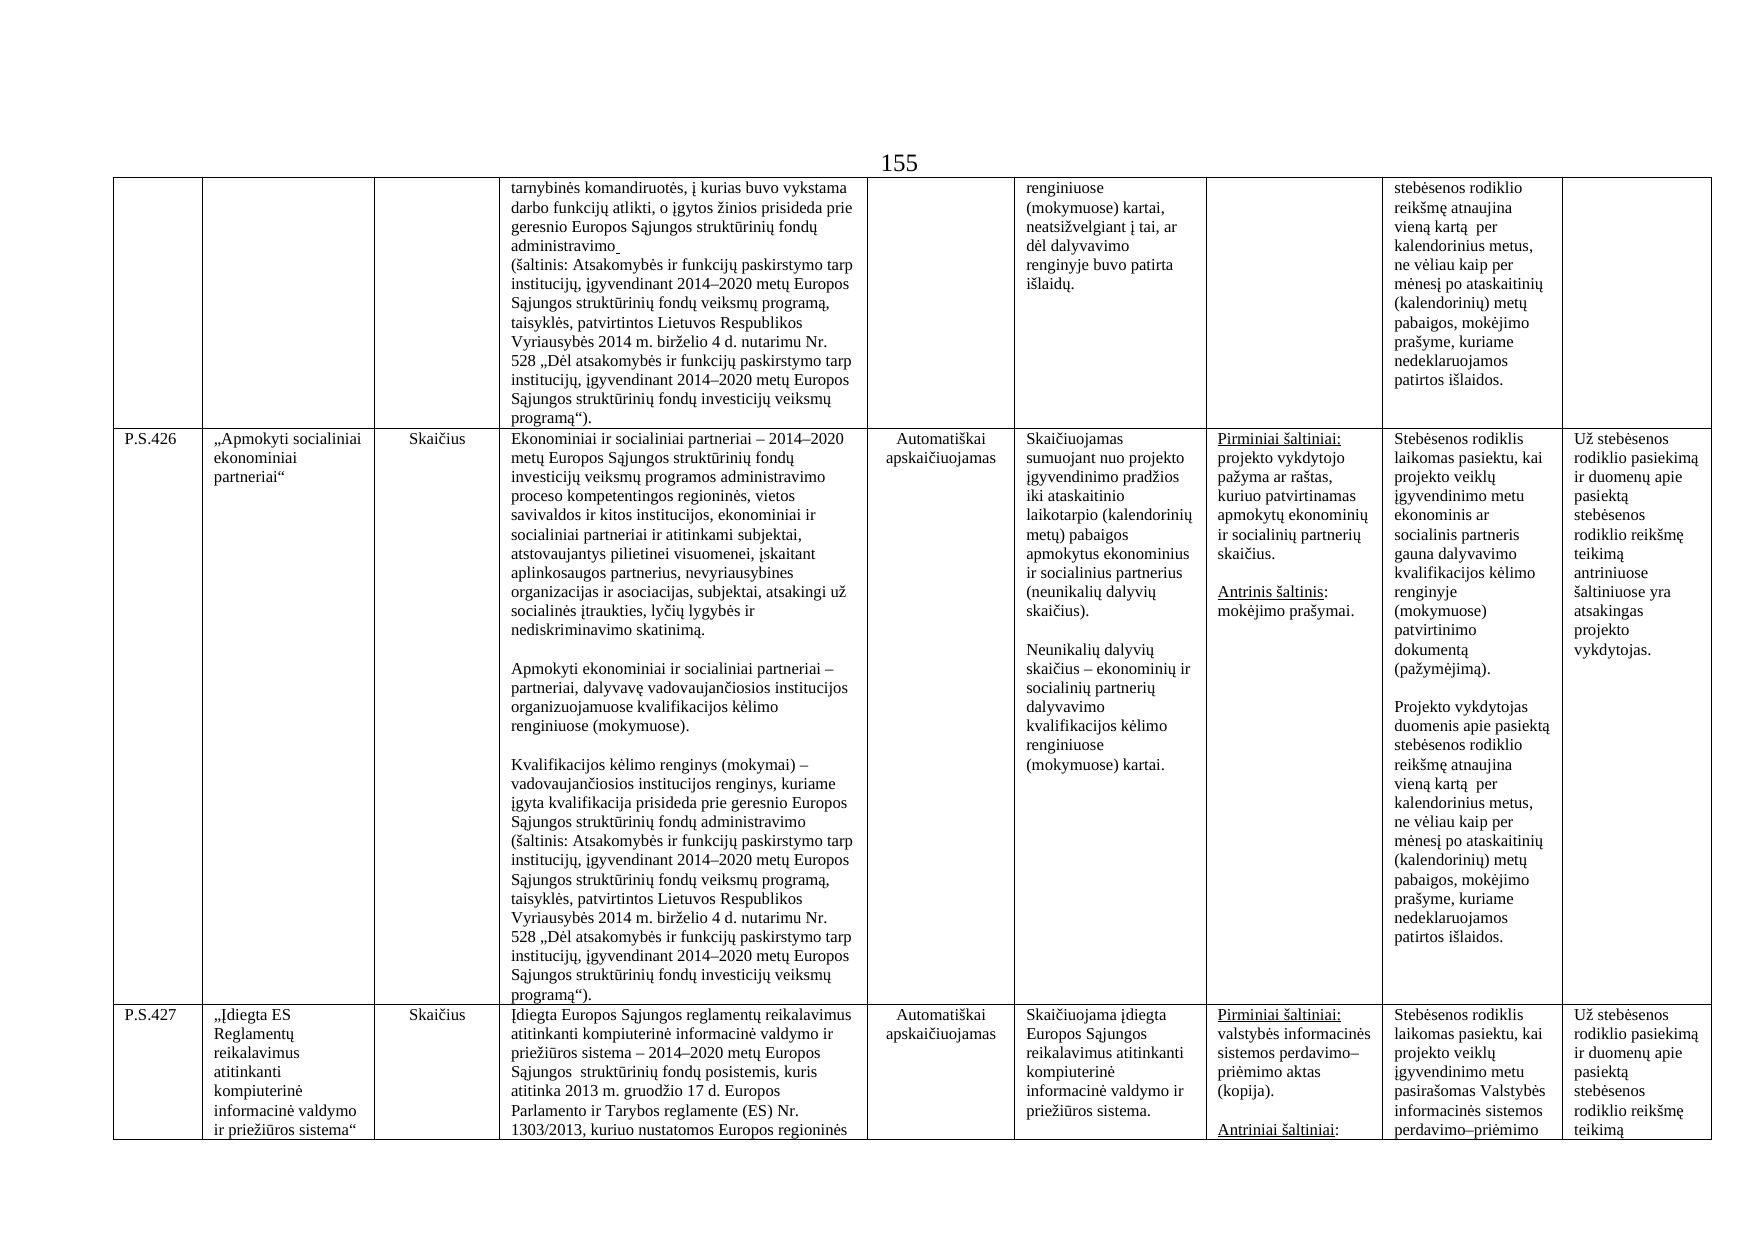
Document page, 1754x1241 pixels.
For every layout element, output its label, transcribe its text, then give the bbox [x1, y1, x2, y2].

table_cell „Įdiegta ES Reglamentų reikalavimus atitinkanti kompiuterinė informacinė valdymo ir priežiūros sistema“ [203, 1005, 374, 1139]
table_cell Skaičius [375, 1005, 499, 1139]
table_cell Automatiškai apskaičiuojamas [868, 429, 1014, 1003]
table_cell [1563, 178, 1711, 427]
table_cell „Apmokyti socialiniai ekonominiai partneriai“ [203, 429, 374, 1003]
table_cell Stebėsenos rodiklis laikomas pasiektu, kai projekto veiklų įgyvendinimo metu pasirašomas Valstybės informacinės sistemos perdavimo–priėmimo [1383, 1005, 1562, 1139]
table_cell [203, 178, 374, 427]
table_cell [114, 178, 202, 427]
table_cell P.S.427 [114, 1005, 202, 1139]
table_cell Įdiegta Europos Sąjungos reglamentų reikalavimus atitinkanti kompiuterinė informacinė valdymo ir priežiūros sistema – 2014–2020 metų Europos Sąjungos struktūrinių fondų posistemis, kuris atitinka 2013 m. gruodžio 17 d. Europos Parlamento ir Tarybos reglamente (ES) Nr. 1303/2013, kuriuo nustatomos Europos regioninės [500, 1005, 867, 1139]
table_cell renginiuose (mokymuose) kartai, neatsižvelgiant į tai, ar dėl dalyvavimo renginyje buvo patirta išlaidų. [1015, 178, 1206, 427]
table_cell Stebėsenos rodiklis laikomas pasiektu, kai projekto veiklų įgyvendinimo metu ekonominis ar socialinis partneris gauna dalyvavimo kvalifikacijos kėlimo renginyje (mokymuose) patvirtinimo dokumentą (pažymėjimą). Projekto vykdytojas duomenis apie pasiektą stebėsenos rodiklio reikšmę atnaujina vieną kartą per kalendorinius metus, ne vėliau kaip per mėnesį po ataskaitinių (kalendorinių) metų pabaigos, mokėjimo prašyme, kuriame nedeklaruojamos patirtos išlaidos. [1383, 429, 1562, 1003]
table_cell Ekonominiai ir socialiniai partneriai – 2014–2020 metų Europos Sąjungos struktūrinių fondų investicijų veiksmų programos administravimo proceso kompetentingos regioninės, vietos savivaldos ir kitos institucijos, ekonominiai ir socialiniai partneriai ir atitinkami subjektai, atstovaujantys pilietinei visuomenei, įskaitant aplinkosaugos partnerius, nevyriausybines organizacijas ir asociacijas, subjektai, atsakingi už socialinės įtraukties, lyčių lygybės ir nediskriminavimo skatinimą. Apmokyti ekonominiai ir socialiniai partneriai – partneriai, dalyvavę vadovaujančiosios institucijos organizuojamuose kvalifikacijos kėlimo renginiuose (mokymuose). Kvalifikacijos kėlimo renginys (mokymai) – vadovaujančiosios institucijos renginys, kuriame įgyta kvalifikacija prisideda prie geresnio Europos Sąjungos struktūrinių fondų administravimo (šaltinis: Atsakomybės ir funkcijų paskirstymo tarp institucijų, įgyvendinant 2014–2020 metų Europos Sąjungos struktūrinių fondų veiksmų programą, taisyklės, patvirtintos Lietuvos Respublikos Vyriausybės 2014 m. birželio 4 d. nutarimu Nr. 528 „Dėl atsakomybės ir funkcijų paskirstymo tarp institucijų, įgyvendinant 2014–2020 metų Europos Sąjungos struktūrinių fondų investicijų veiksmų programą“). [500, 429, 867, 1003]
table_cell stebėsenos rodiklio reikšmę atnaujina vieną kartą per kalendorinius metus, ne vėliau kaip per mėnesį po ataskaitinių (kalendorinių) metų pabaigos, mokėjimo prašyme, kuriame nedeklaruojamos patirtos išlaidos. [1383, 178, 1562, 427]
table_cell Skaičiuojamas sumuojant nuo projekto įgyvendinimo pradžios iki ataskaitinio laikotarpio (kalendorinių metų) pabaigos apmokytus ekonominius ir socialinius partnerius (neunikalių dalyvių skaičius). Neunikalių dalyvių skaičius – ekonominių ir socialinių partnerių dalyvavimo kvalifikacijos kėlimo renginiuose (mokymuose) kartai. [1015, 429, 1206, 1003]
table_cell P.S.426 [114, 429, 202, 1003]
table_cell Pirminiai šaltiniai: projekto vykdytojo pažyma ar raštas, kuriuo patvirtinamas apmokytų ekonominių ir socialinių partnerių skaičius. Antrinis šaltinis: mokėjimo prašymai. [1207, 429, 1382, 1003]
table_cell Skaičiuojama įdiegta Europos Sąjungos reikalavimus atitinkanti kompiuterinė informacinė valdymo ir priežiūros sistema. [1015, 1005, 1206, 1139]
table_cell [375, 178, 499, 427]
table_cell Skaičius [375, 429, 499, 1003]
table_cell Automatiškai apskaičiuojamas [868, 1005, 1014, 1139]
table_cell [1207, 178, 1382, 427]
table_cell [868, 178, 1014, 427]
table_cell Už stebėsenos rodiklio pasiekimą ir duomenų apie pasiektą stebėsenos rodiklio reikšmę teikimą antriniuose šaltiniuose yra atsakingas projekto vykdytojas. [1563, 429, 1711, 1003]
table_cell Pirminiai šaltiniai: valstybės informacinės sistemos perdavimo–priėmimo aktas (kopija). Antriniai šaltiniai: [1207, 1005, 1382, 1139]
table_cell tarnybinės komandiruotės, į kurias buvo vykstama darbo funkcijų atlikti, o įgytos žinios prisideda prie geresnio Europos Sąjungos struktūrinių fondų administravimo (šaltinis: Atsakomybės ir funkcijų paskirstymo tarp institucijų, įgyvendinant 2014–2020 metų Europos Sąjungos struktūrinių fondų veiksmų programą, taisyklės, patvirtintos Lietuvos Respublikos Vyriausybės 2014 m. birželio 4 d. nutarimu Nr. 528 „Dėl atsakomybės ir funkcijų paskirstymo tarp institucijų, įgyvendinant 2014–2020 metų Europos Sąjungos struktūrinių fondų investicijų veiksmų programą“). [500, 178, 867, 427]
table_cell Už stebėsenos rodiklio pasiekimą ir duomenų apie pasiektą stebėsenos rodiklio reikšmę teikimą [1563, 1005, 1711, 1139]
